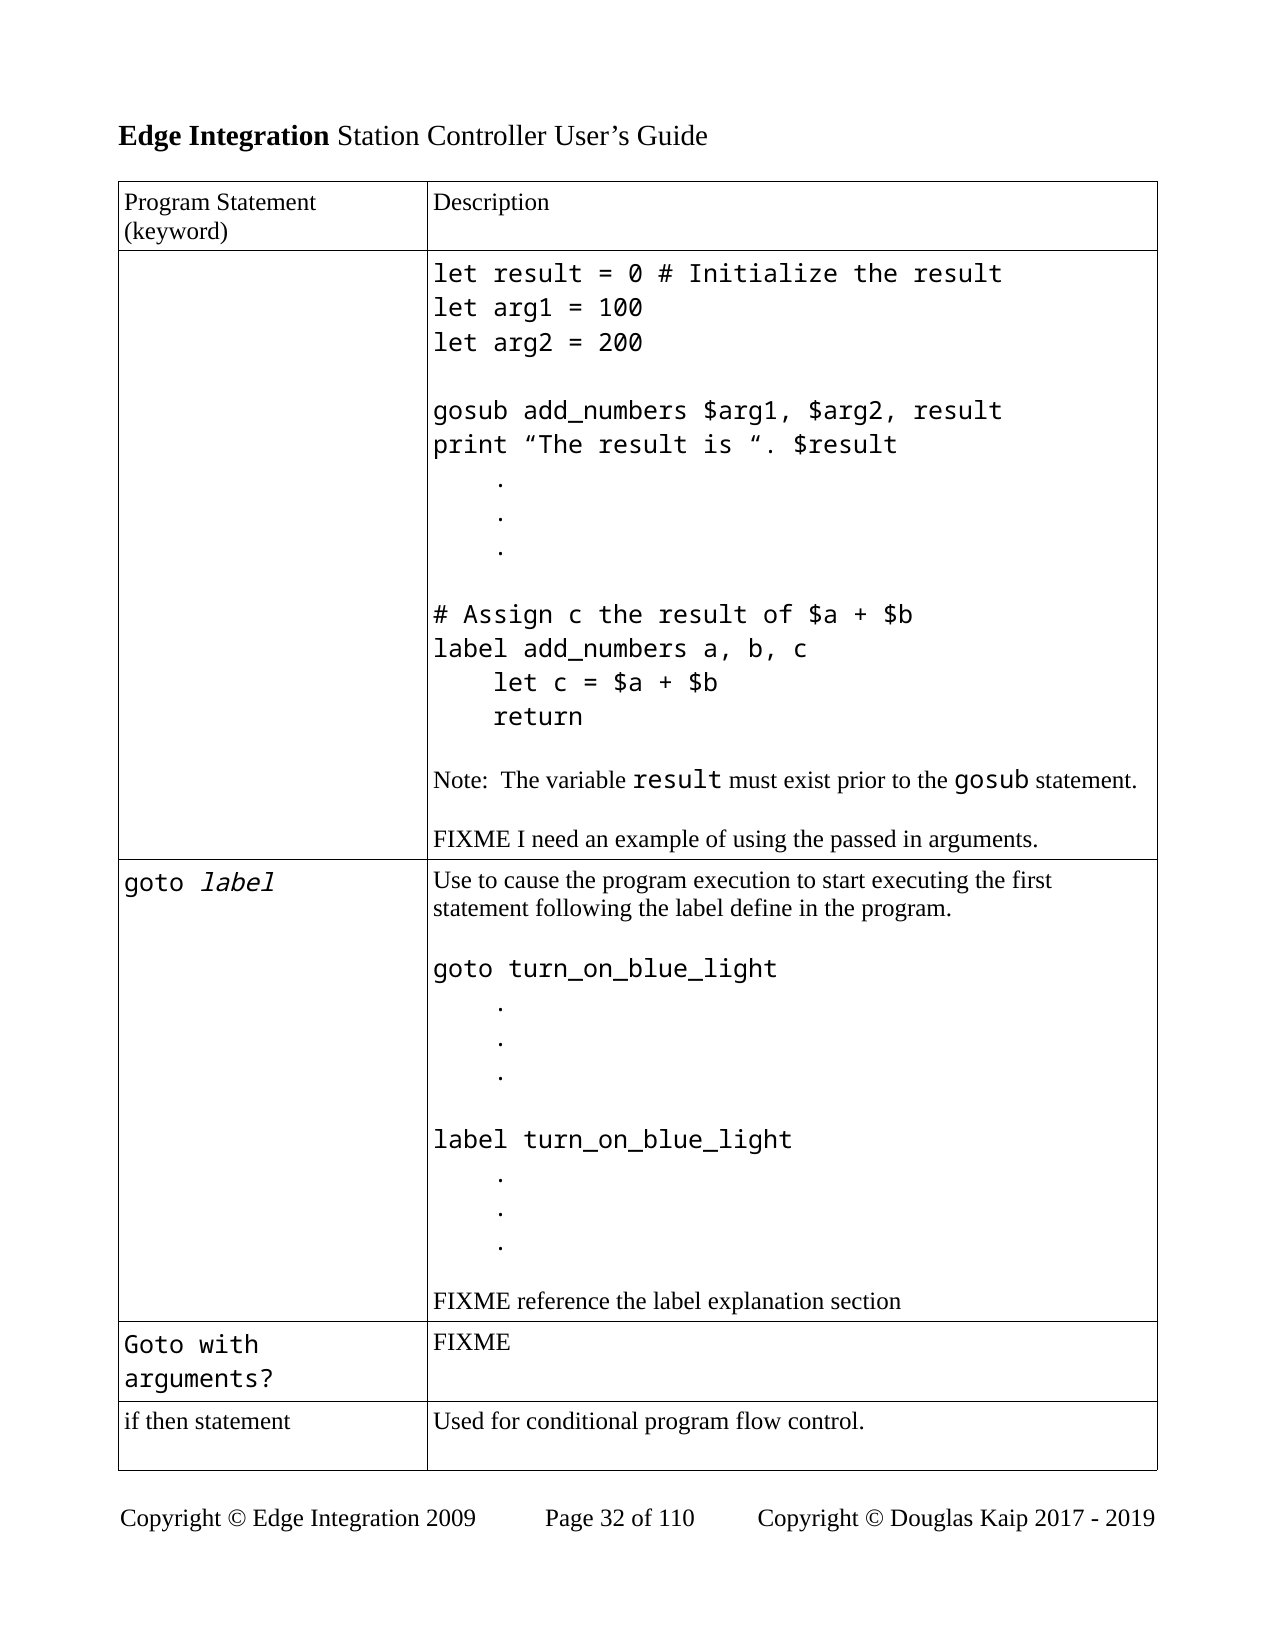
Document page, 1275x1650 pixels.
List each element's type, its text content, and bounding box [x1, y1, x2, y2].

table_header Program Statement (keyword) [119, 182, 427, 250]
table_cell let result = 0 # Initialize the result let arg1 = 100 let arg2 = 200 gosub add_numbers $arg1, $arg2, result print “The result is “. $result . . . # Assign c the result of $a + $b label add_numbers a, b, c let c = $a + $b return Note: The variable result must exist prior to the gosub statement. FIXME I need an example of using the passed in arguments. [428, 251, 1157, 859]
table_cell [119, 251, 427, 859]
table_header Description [428, 182, 1157, 250]
table_cell Used for conditional program flow control. [428, 1402, 1157, 1469]
table_cell if then statement [119, 1402, 427, 1469]
table_cell FIXME [428, 1322, 1157, 1401]
table_cell goto label [119, 860, 427, 1321]
table_cell Use to cause the program execution to start executing the first statement following the label define in the program. goto turn_on_blue_light . . . label turn_on_blue_light . . . FIXME reference the label explanation section [428, 860, 1157, 1321]
table_cell Goto with arguments? [119, 1322, 427, 1401]
